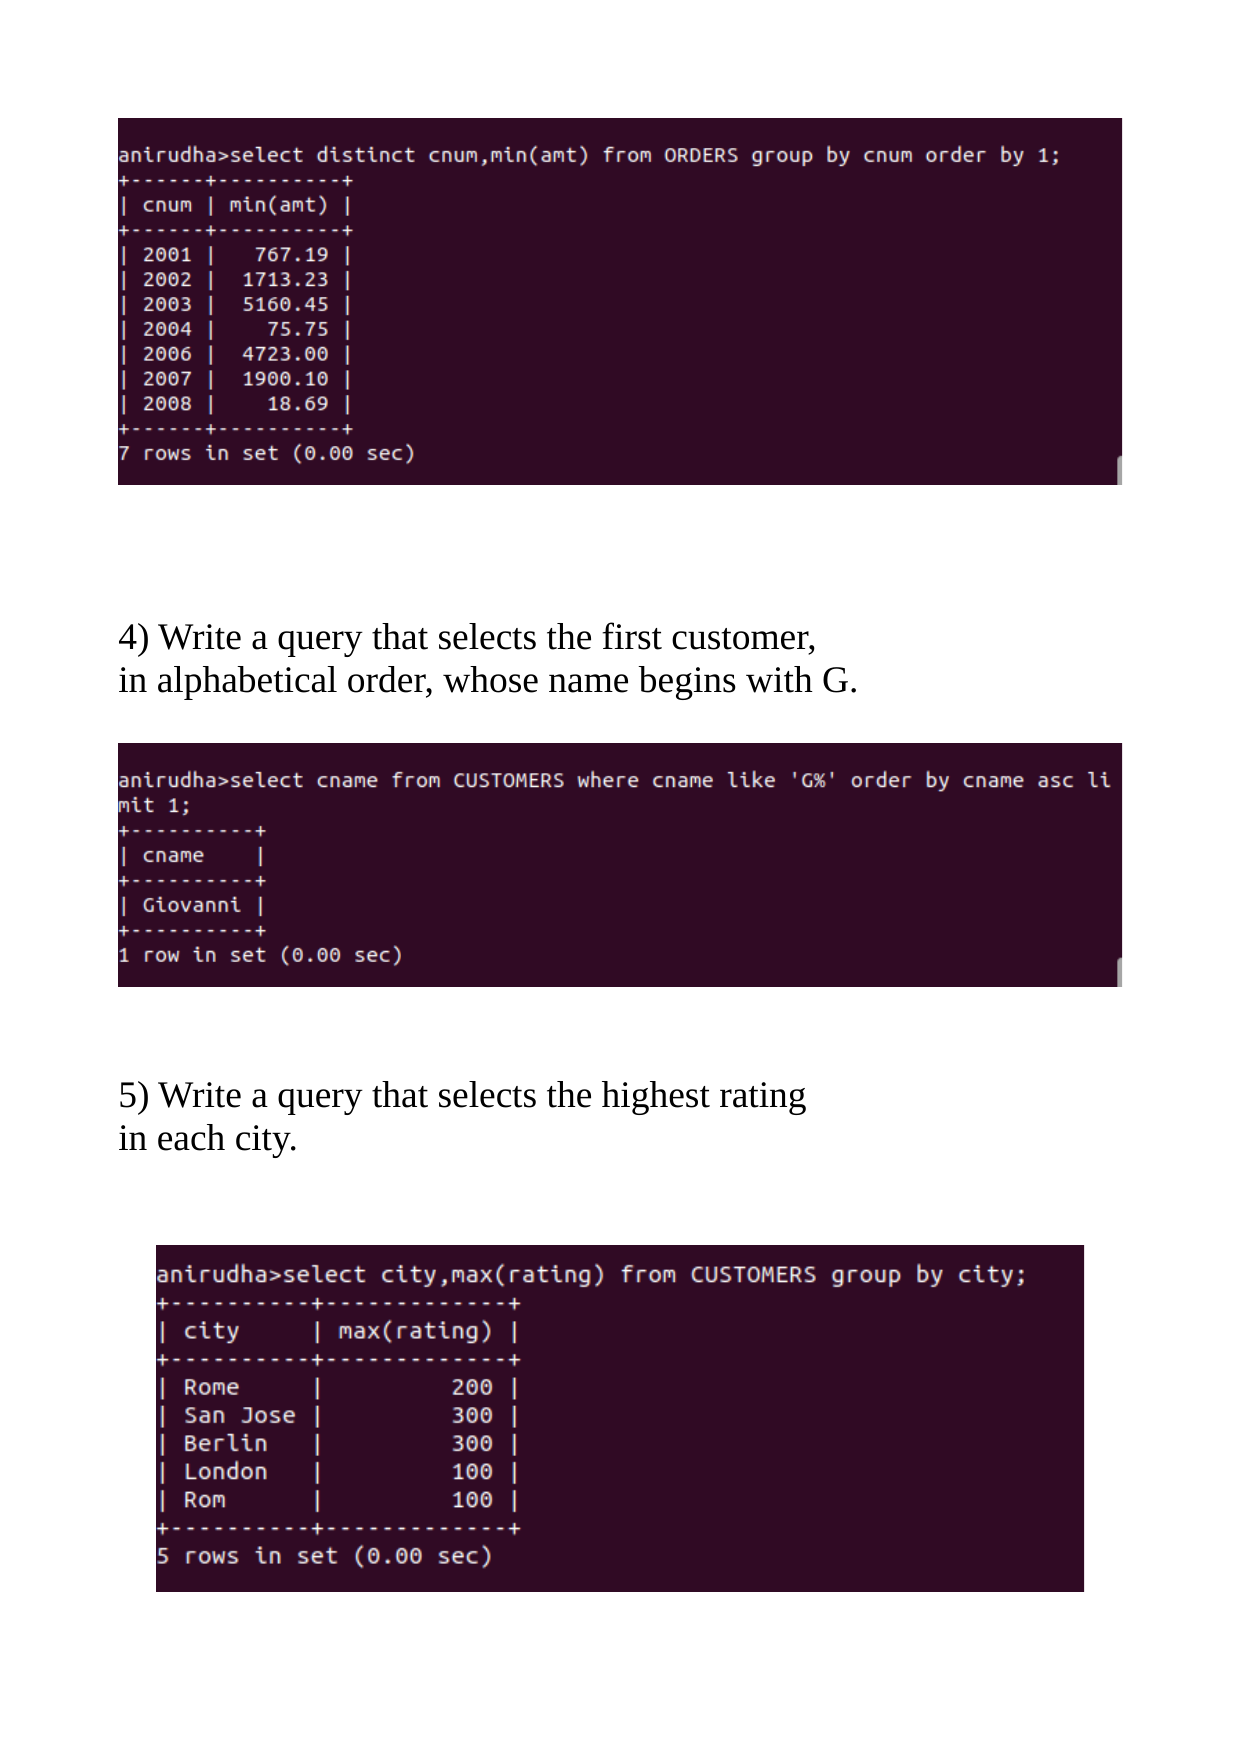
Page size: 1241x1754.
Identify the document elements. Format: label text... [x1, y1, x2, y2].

text 4) Write a query that selects the first customer, [118, 614, 1122, 657]
picture [118, 118, 1123, 485]
text in alphabetical order, whose name begins with G. [118, 657, 1122, 701]
picture [156, 1245, 1085, 1592]
text in each city. [118, 1116, 1122, 1159]
text 5) Write a query that selects the highest rating [118, 1073, 1122, 1116]
picture [118, 743, 1123, 987]
